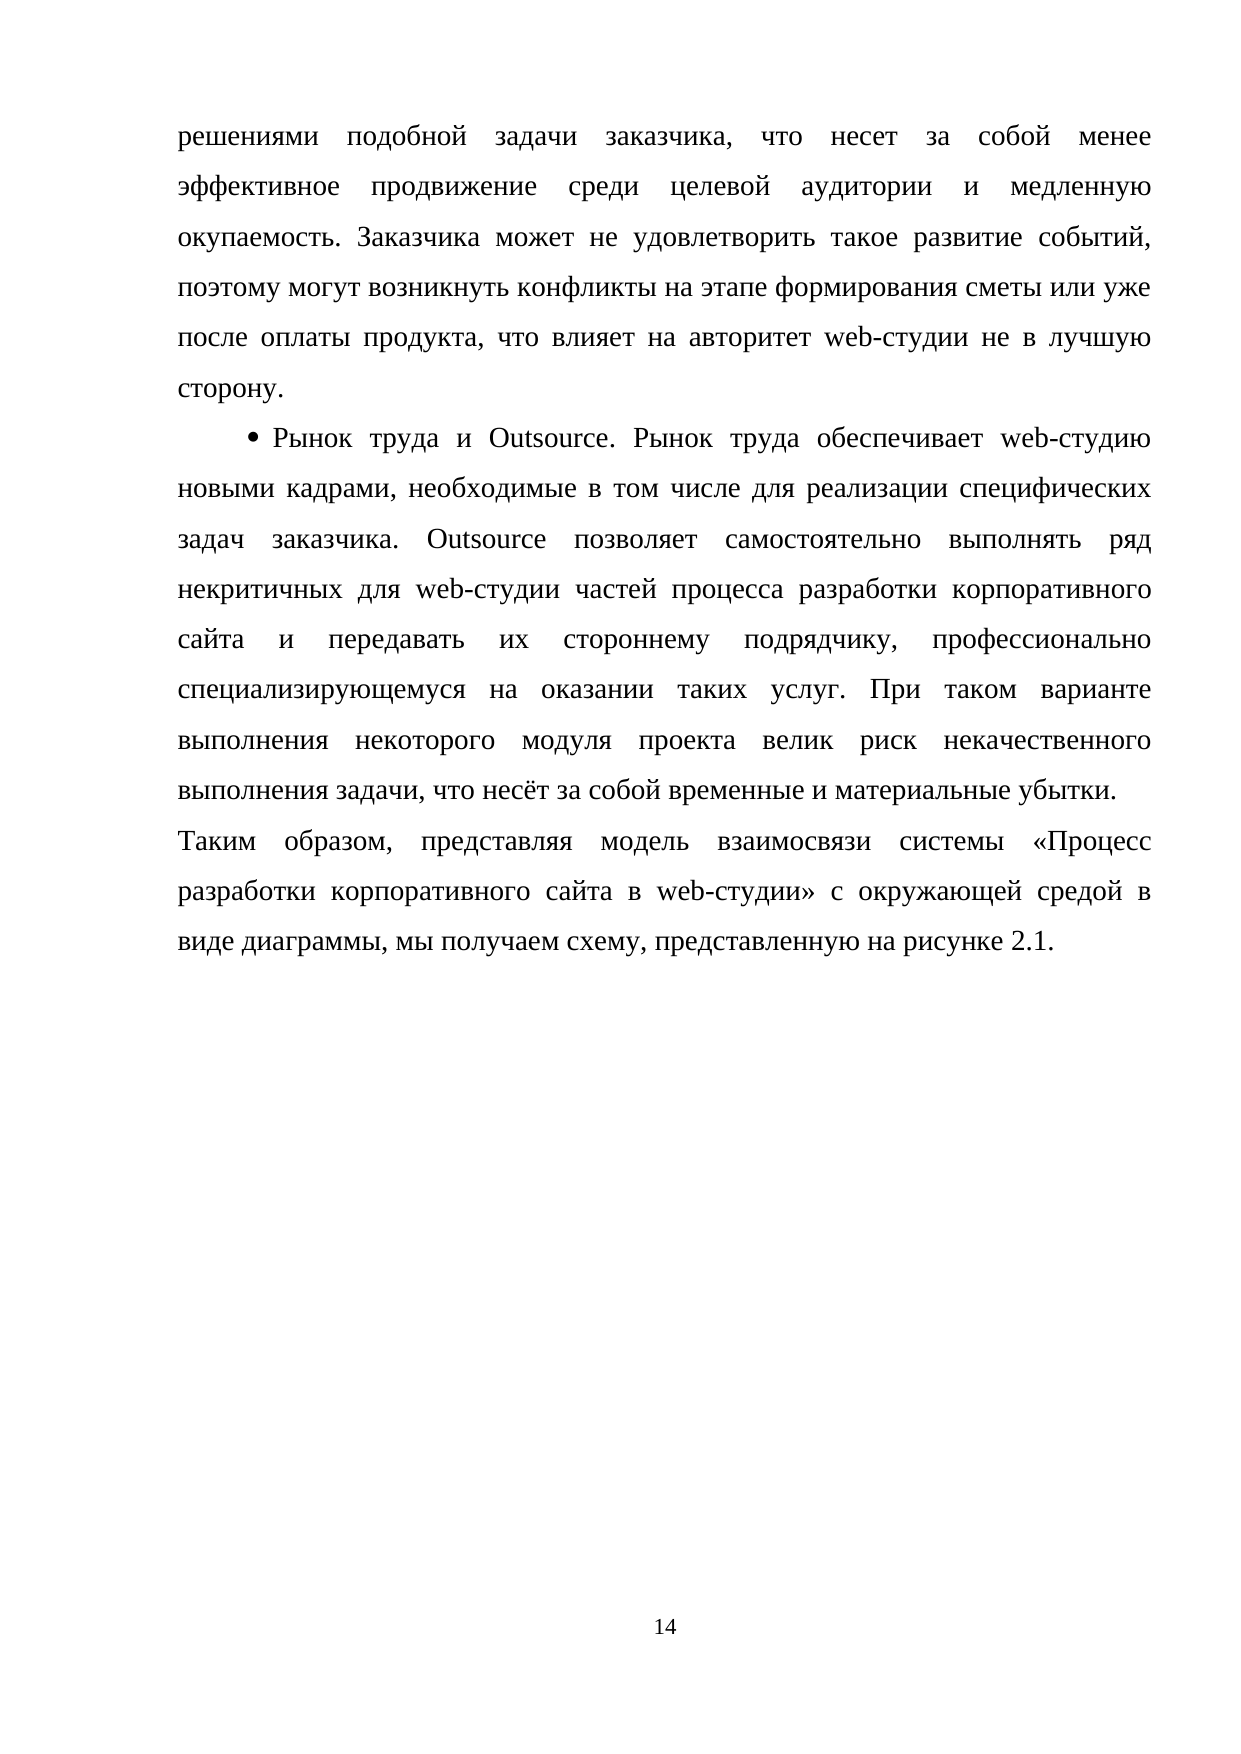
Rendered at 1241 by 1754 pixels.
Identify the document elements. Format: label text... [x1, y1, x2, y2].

list решениями подобной задачи заказчика, что несет за собой менее эффективное продвижение среди целевой аудитории и медленную окупаемость. Заказчика может не удовлетворить такое развитие событий, поэтому могут возникнуть конфликты на этапе формирования сметы или уже после оплаты продукта, что влияет на авторитет web-студии не в лучшую сторону. [177, 118, 1152, 403]
text Таким образом, представляя модель взаимосвязи системы «Процесс разработки корпоративного сайта в web-студии» с окружающей средой в виде диаграммы, мы получаем схему, представленную на рисунке 2.1. [177, 823, 1152, 957]
list Рынок труда и Outsource. Рынок труда обеспечивает web-студию новыми кадрами, необходимые в том числе для реализации специфических задач заказчика. Outsource позволяет самостоятельно выполнять ряд некритичных для web-студии частей процесса разработки корпоративного сайта и передавать их стороннему подрядчику, профессионально специализирующемуся на оказании таких услуг. При таком варианте выполнения некоторого модуля проекта велик риск некачественного выполнения задачи, что несёт за собой временные и материальные убытки. [177, 420, 1152, 806]
